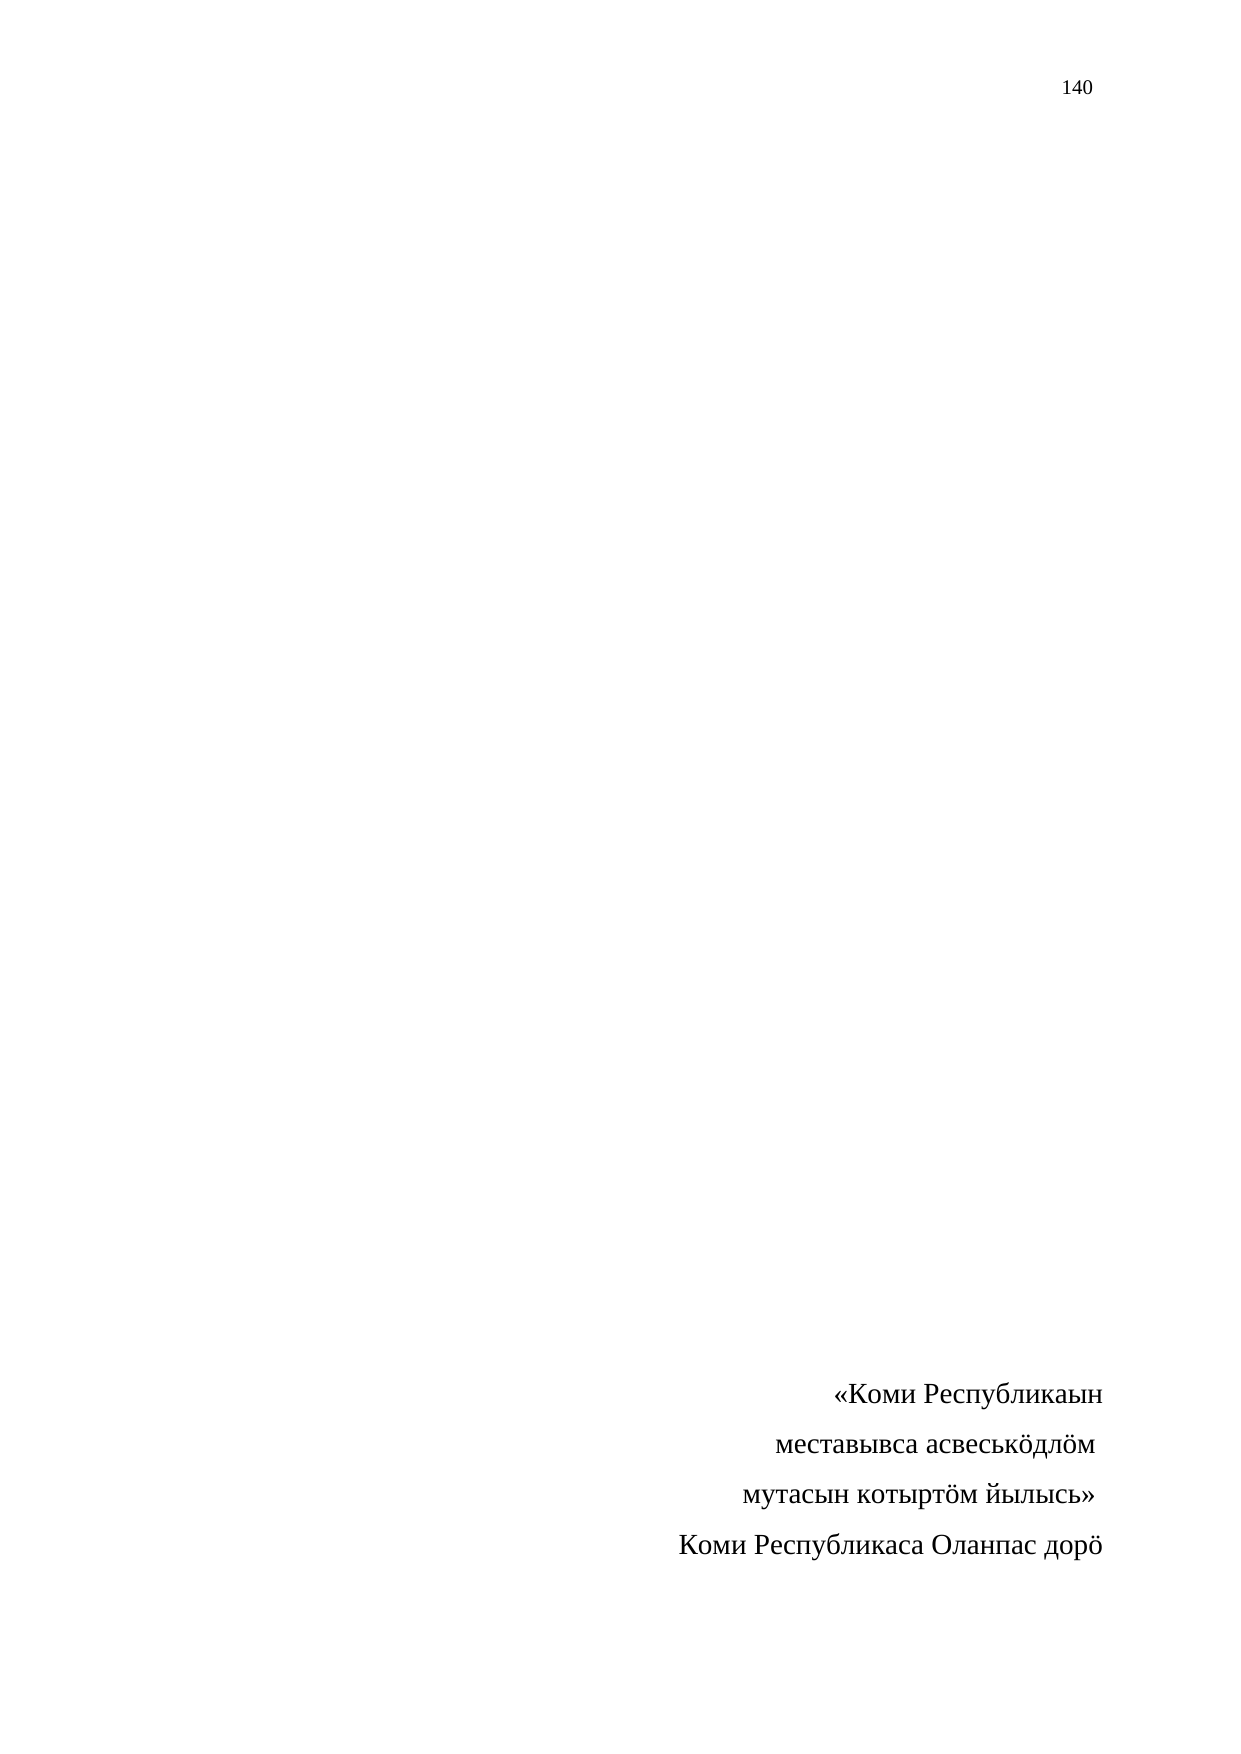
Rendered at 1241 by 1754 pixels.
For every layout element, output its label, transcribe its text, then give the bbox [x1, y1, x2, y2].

text «Коми Республикаын [187, 1376, 1103, 1409]
text мутасын котыртöм йылысь» [187, 1477, 1103, 1510]
text Коми Республикаса Оланпас дорö [187, 1527, 1103, 1560]
text меставывса асвеськöдлöм [187, 1426, 1103, 1460]
